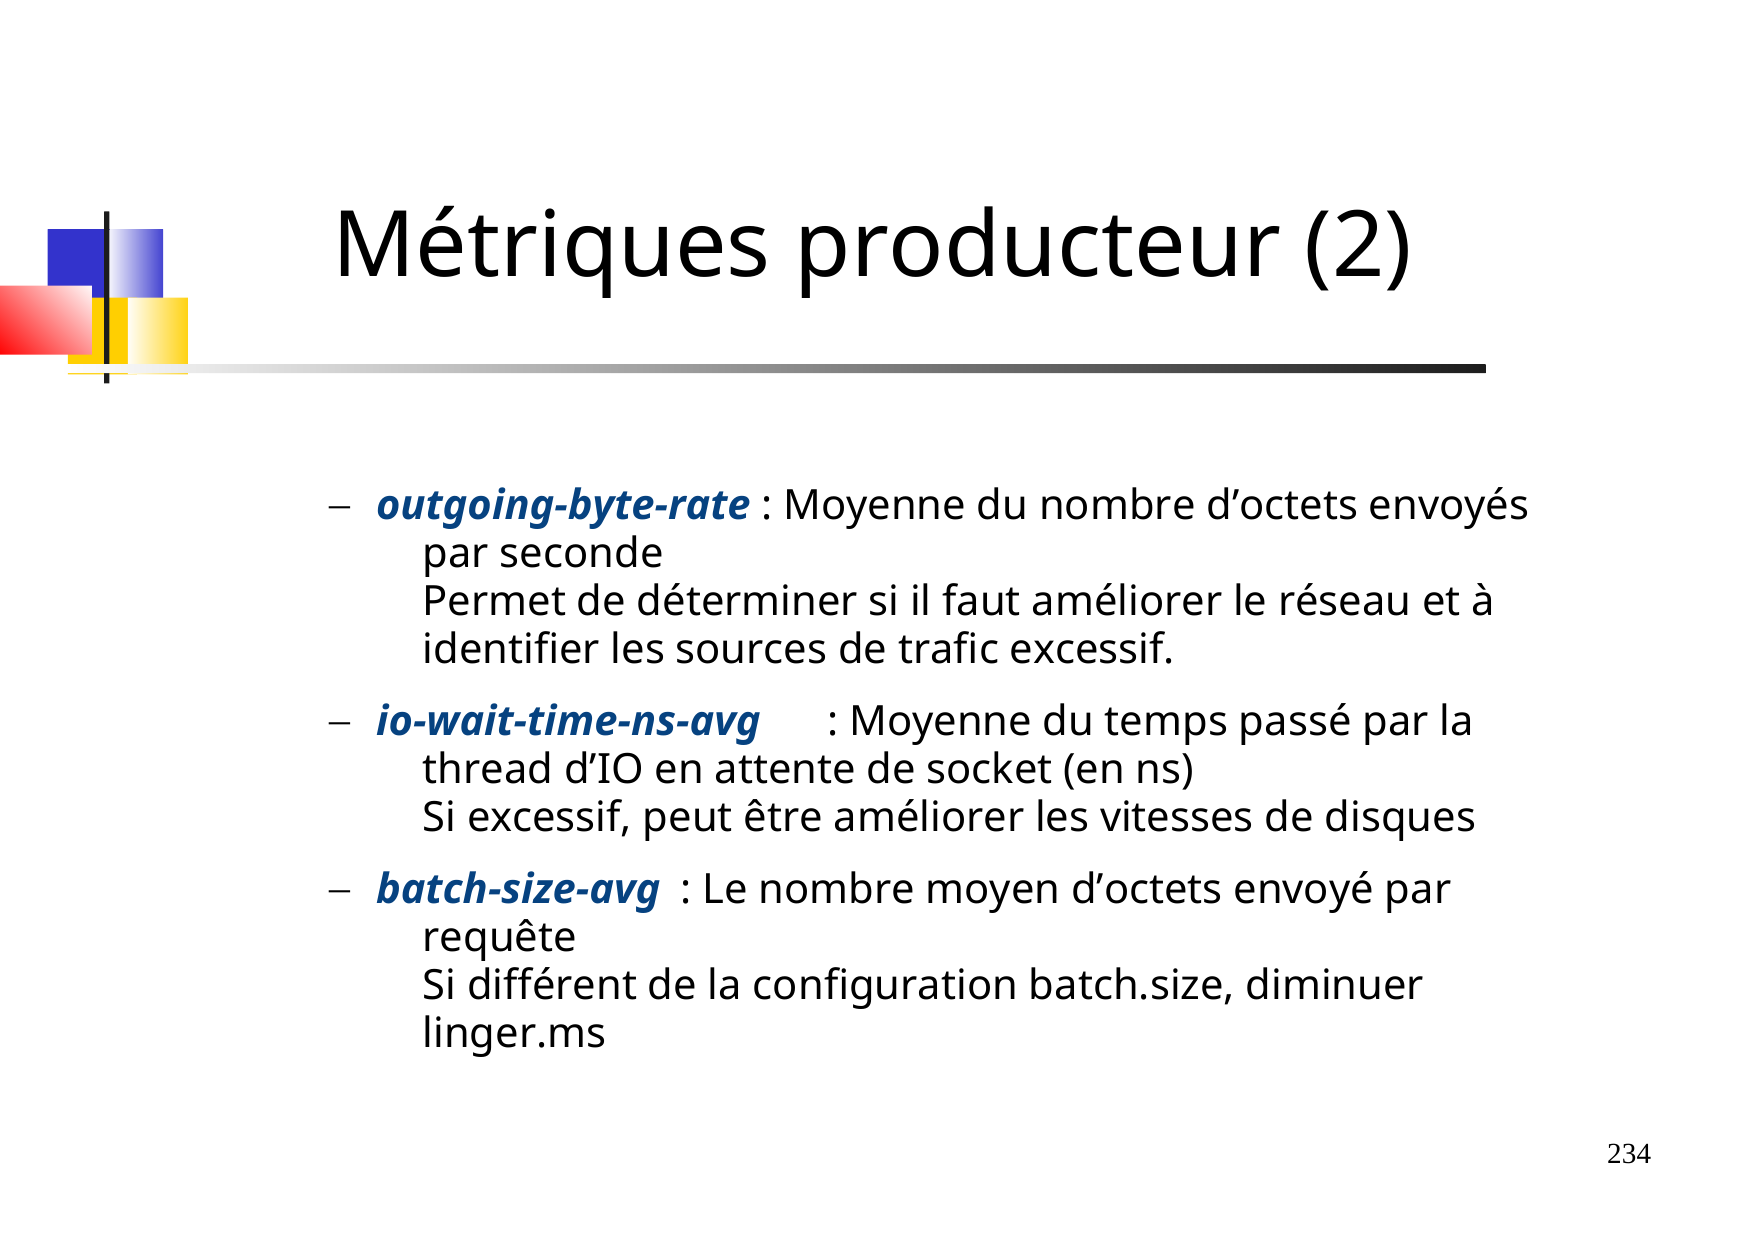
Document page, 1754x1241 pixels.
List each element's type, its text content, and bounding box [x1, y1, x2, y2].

list outgoing-byte-rate : Moyenne du nombre d’octets envoyés par seconde Permet de déterminer si il faut améliorer le réseau et à identifier les sources de trafic excessif. io-wait-time-ns-avg : Moyenne du temps passé par la thread d’IO en attente de socket (en ns) Si excessif, peut être améliorer les vitesses de disques batch-size-avg : Le nombre moyen d’octets envoyé par requête Si différent de la configuration batch.size, diminuer linger.ms [179, 371, 1567, 1091]
title Métriques producteur (2) [179, 139, 1567, 351]
